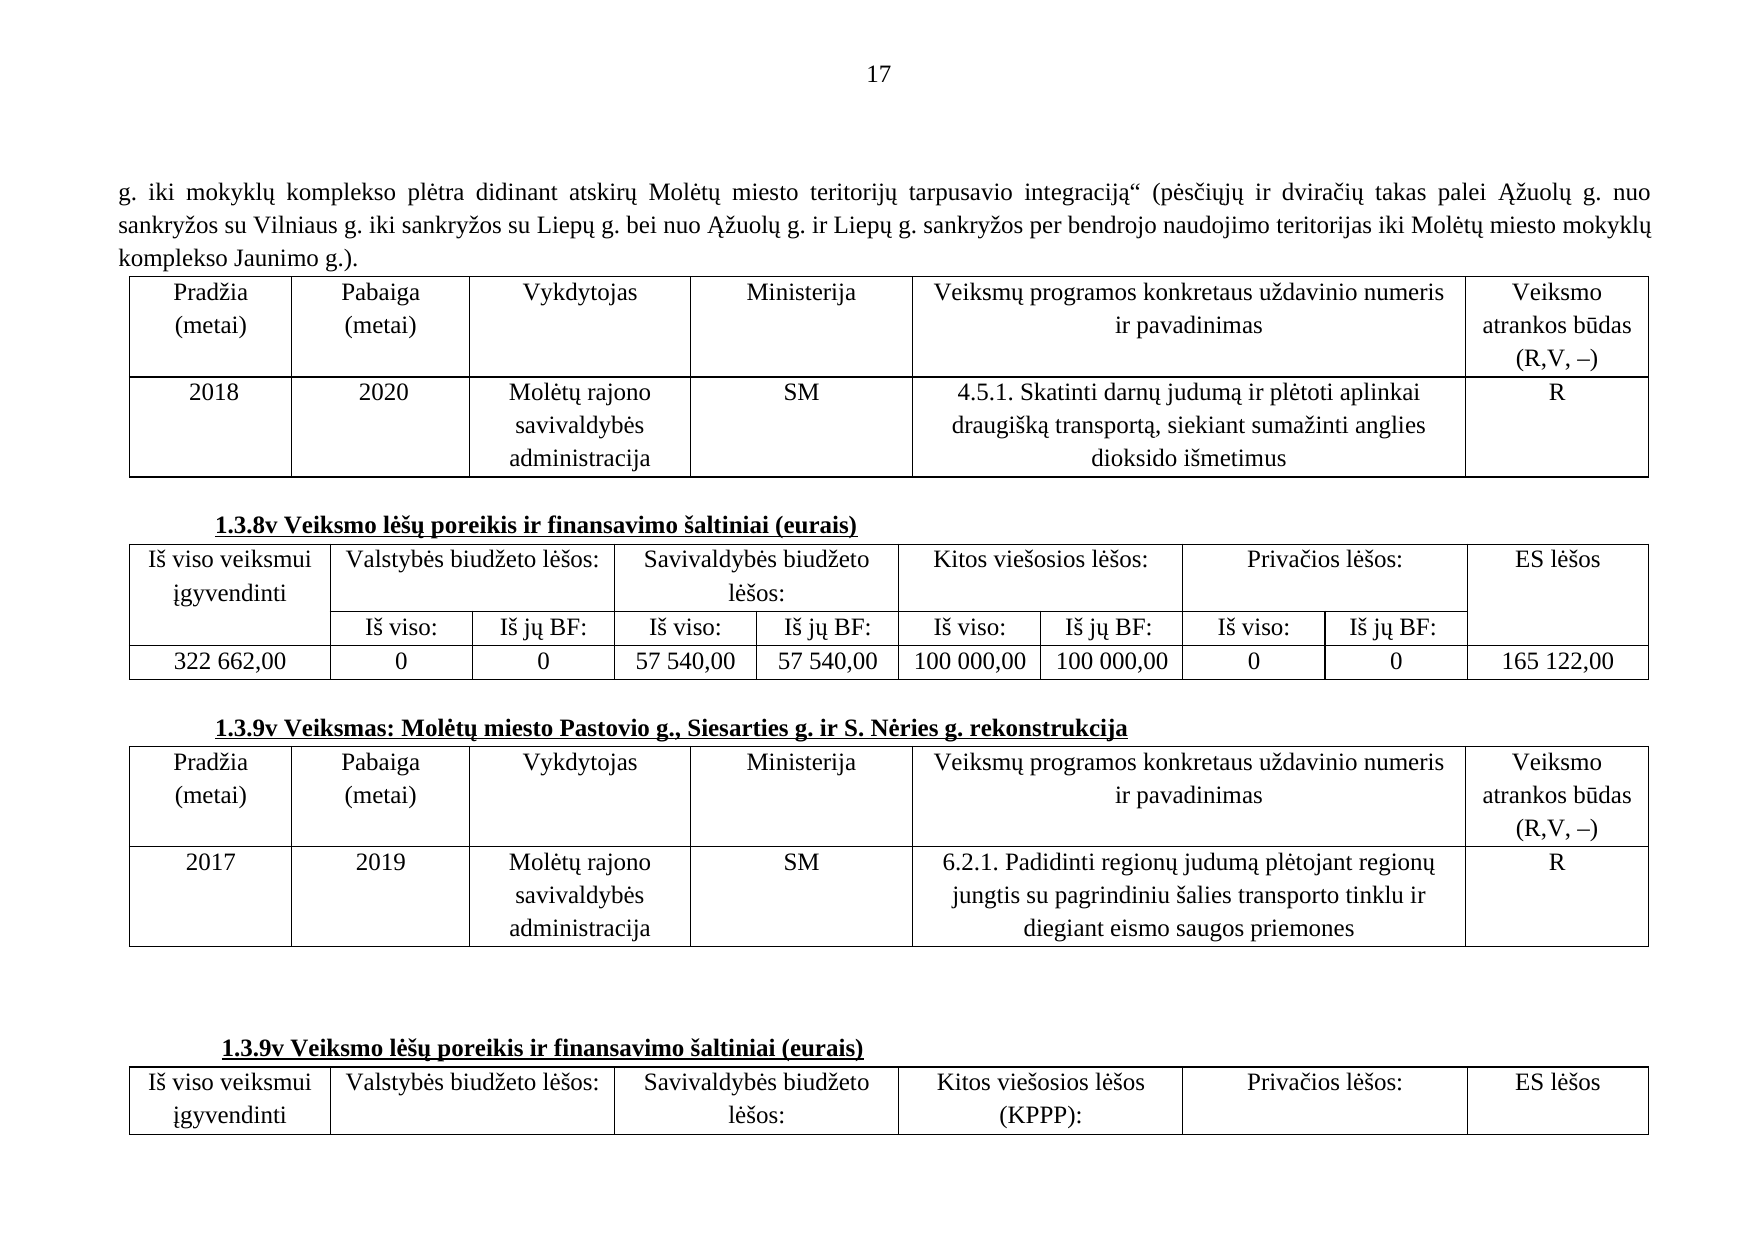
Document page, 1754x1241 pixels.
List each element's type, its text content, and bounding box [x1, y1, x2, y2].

table_header Iš viso veiksmui įgyvendinti [130, 1068, 330, 1133]
table_cell R [1466, 847, 1648, 946]
text g. iki mokyklų komplekso plėtra didinant atskirų Molėtų miesto teritorijų tarpusavio integraciją“ (pėsčiųjų ir dviračių takas palei Ąžuolų g. nuo sankryžos su Vilniaus g. iki sankryžos su Liepų g. bei nuo Ąžuolų g. ir Liepų g. sankryžos per bendrojo naudojimo teritorijas iki Molėtų miesto mokyklų komplekso Jaunimo g.). [118, 177, 1654, 272]
table_cell Iš viso: [899, 612, 1040, 645]
table_cell 2019 [292, 847, 469, 946]
table_cell Iš viso: [331, 612, 472, 645]
table_cell Molėtų rajono savivaldybės administracija [470, 378, 690, 476]
table_cell SM [691, 378, 912, 476]
table_cell SM [691, 847, 912, 946]
table_cell 57 540,00 [615, 646, 756, 679]
table_cell 100 000,00 [1041, 646, 1182, 679]
table_cell 2020 [292, 378, 469, 476]
table_header Veiksmų programos konkretaus uždavinio numeris ir pavadinimas [913, 747, 1465, 846]
table_cell 322 662,00 [130, 646, 330, 679]
table_cell Iš jų BF: [757, 612, 898, 645]
table_header Privačios lėšos: [1183, 1068, 1467, 1133]
table_header Ministerija [691, 747, 912, 846]
text 1.3.8v Veiksmo lėšų poreikis ir finansavimo šaltiniai (eurais) [118, 511, 1639, 539]
table_header Valstybės biudžeto lėšos: [331, 545, 614, 611]
table_cell Iš viso: [615, 612, 756, 645]
table_cell 0 [1183, 646, 1324, 679]
table_cell 100 000,00 [899, 646, 1040, 679]
table_cell Iš jų BF: [473, 612, 614, 645]
table_header Iš viso veiksmui įgyvendinti [130, 545, 330, 645]
table_header ES lėšos [1468, 1068, 1648, 1133]
table_cell 165 122,00 [1468, 646, 1648, 679]
table_cell 0 [331, 646, 472, 679]
table_header Kitos viešosios lėšos: [899, 545, 1182, 611]
table_header Pradžia (metai) [130, 277, 291, 376]
table_header Pradžia (metai) [130, 747, 291, 846]
table_cell Iš viso: [1183, 612, 1324, 645]
table_cell 2017 [130, 847, 291, 946]
table_header ES lėšos [1468, 545, 1648, 645]
table_cell 0 [473, 646, 614, 679]
text 1.3.9v Veiksmas: Molėtų miesto Pastovio g., Siesarties g. ir S. Nėries g. rekonstrukcija [118, 713, 1639, 742]
table_cell 4.5.1. Skatinti darnų judumą ir plėtoti aplinkai draugišką transportą, siekiant sumažinti anglies dioksido išmetimus [913, 378, 1465, 476]
table_cell 2018 [130, 378, 291, 476]
table_header Valstybės biudžeto lėšos: [331, 1068, 614, 1133]
table_cell 0 [1326, 646, 1467, 679]
table_header Vykdytojas [470, 277, 690, 376]
table_header Pabaiga (metai) [292, 277, 469, 376]
table_header Kitos viešosios lėšos (KPPP): [899, 1068, 1182, 1133]
table_header Savivaldybės biudžeto lėšos: [615, 1068, 898, 1133]
table_header Savivaldybės biudžeto lėšos: [615, 545, 898, 611]
table_cell Molėtų rajono savivaldybės administracija [470, 847, 690, 946]
table_header Pabaiga (metai) [292, 747, 469, 846]
table_cell Iš jų BF: [1041, 612, 1182, 645]
table_header Privačios lėšos: [1183, 545, 1467, 611]
table_header Veiksmo atrankos būdas (R,V, –) [1466, 277, 1648, 376]
table_cell 57 540,00 [757, 646, 898, 679]
table_cell 6.2.1. Padidinti regionų judumą plėtojant regionų jungtis su pagrindiniu šalies transporto tinklu ir diegiant eismo saugos priemones [913, 847, 1465, 946]
table_cell R [1466, 378, 1648, 476]
text 1.3.9v Veiksmo lėšų poreikis ir finansavimo šaltiniai (eurais) [118, 1033, 1639, 1062]
table_header Veiksmų programos konkretaus uždavinio numeris ir pavadinimas [913, 277, 1465, 376]
table_header Ministerija [691, 277, 912, 376]
table_cell Iš jų BF: [1326, 612, 1467, 645]
table_header Vykdytojas [470, 747, 690, 846]
table_header Veiksmo atrankos būdas (R,V, –) [1466, 747, 1648, 846]
